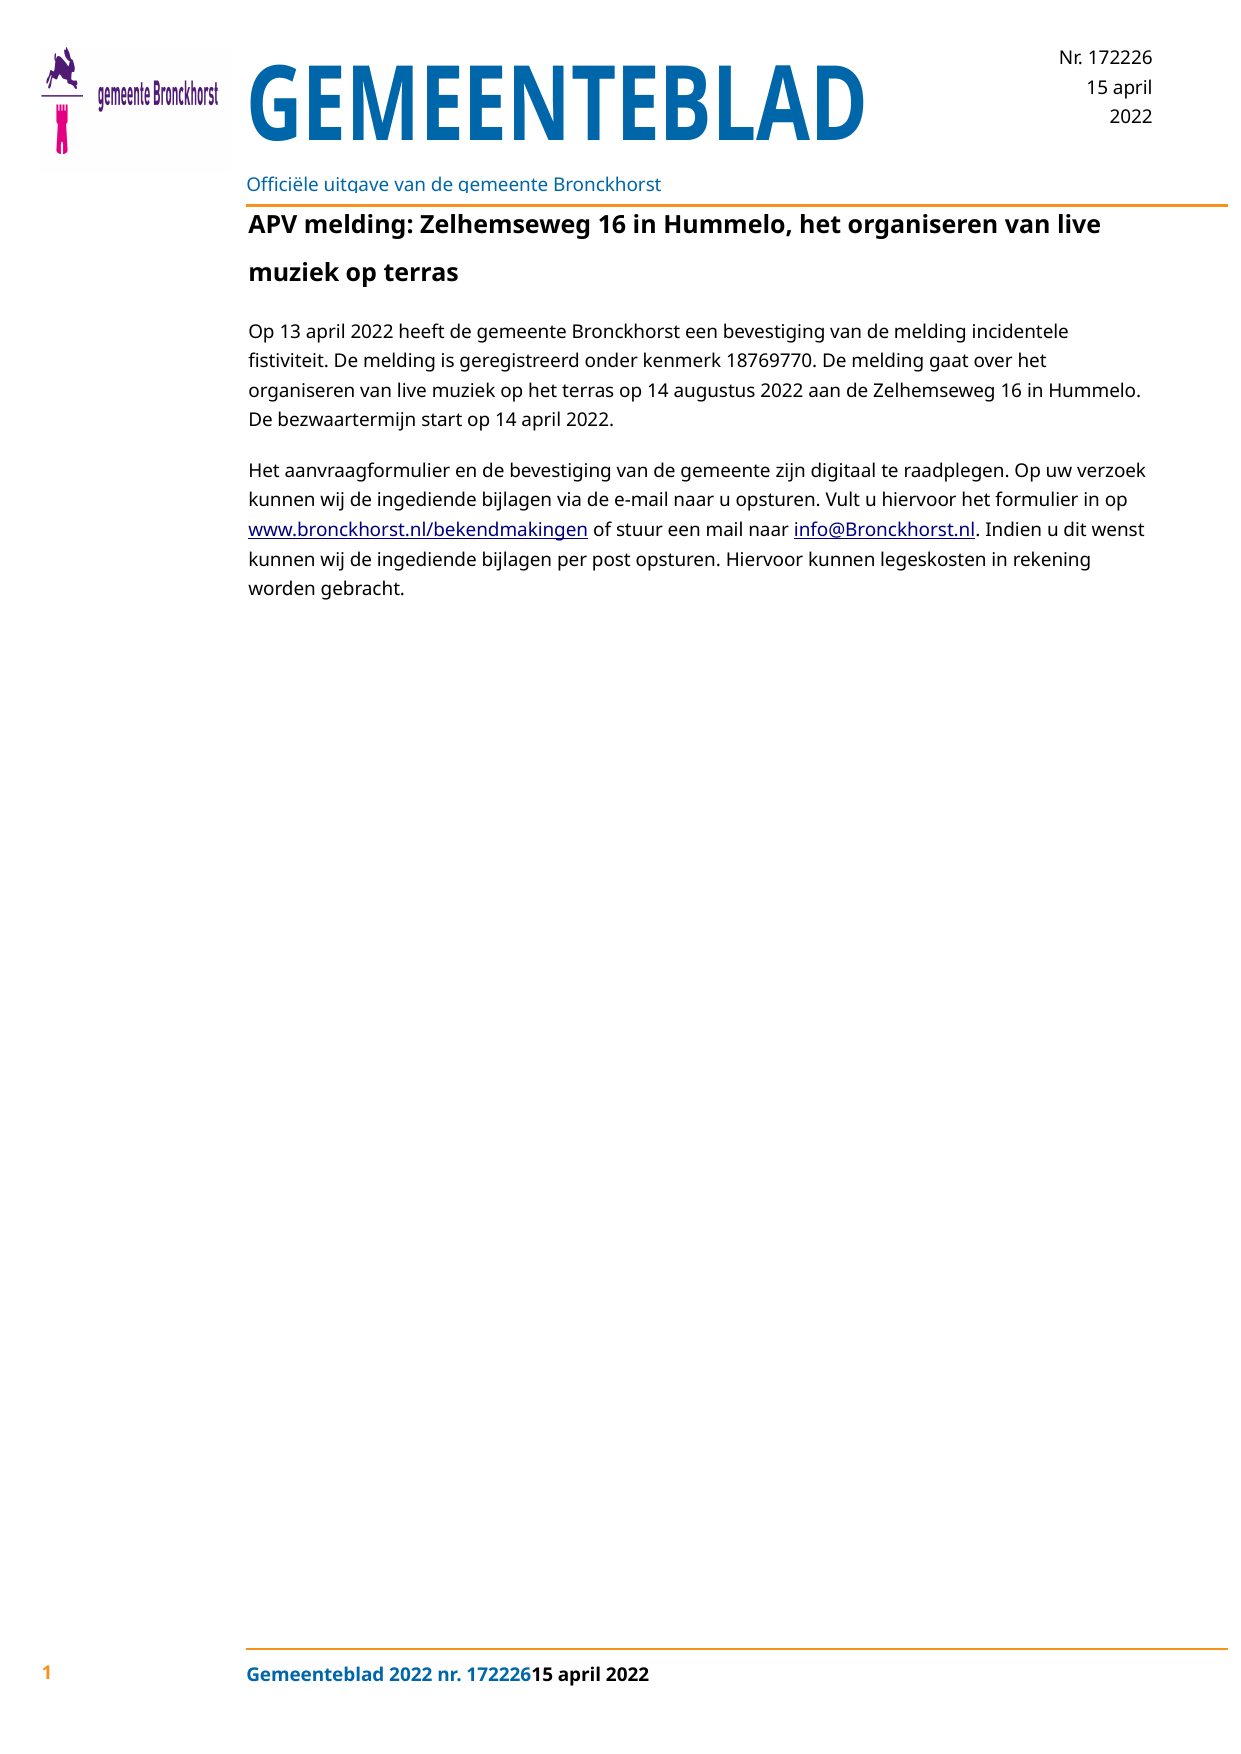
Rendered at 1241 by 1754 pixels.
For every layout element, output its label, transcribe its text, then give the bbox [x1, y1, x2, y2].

text APV melding: Zelhemseweg 16 in Hummelo, het organiseren van live muziek op terras [248, 207, 1152, 288]
text Op 13 april 2022 heeft de gemeente Bronckhorst een bevestiging van de melding incidentele fistiviteit. De melding is geregistreerd onder kenmerk 18769770. De melding gaat over het organiseren van live muziek op het terras op 14 augustus 2022 aan de Zelhemseweg 16 in Hummelo. De bezwaartermijn start op 14 april 2022. [248, 318, 1152, 432]
picture [41, 47, 231, 172]
text Het aanvraagformulier en de bevestiging van de gemeente zijn digitaal te raadplegen. Op uw verzoek kunnen wij de ingediende bijlagen via de e-mail naar u opsturen. Vult u hiervoor het formulier in op www.bronckhorst.nl/bekendmakingen of stuur een mail naar info@Bronckhorst.nl. Indien u dit wenst kunnen wij de ingediende bijlagen per post opsturen. Hiervoor kunnen legeskosten in rekening worden gebracht. [248, 457, 1152, 601]
